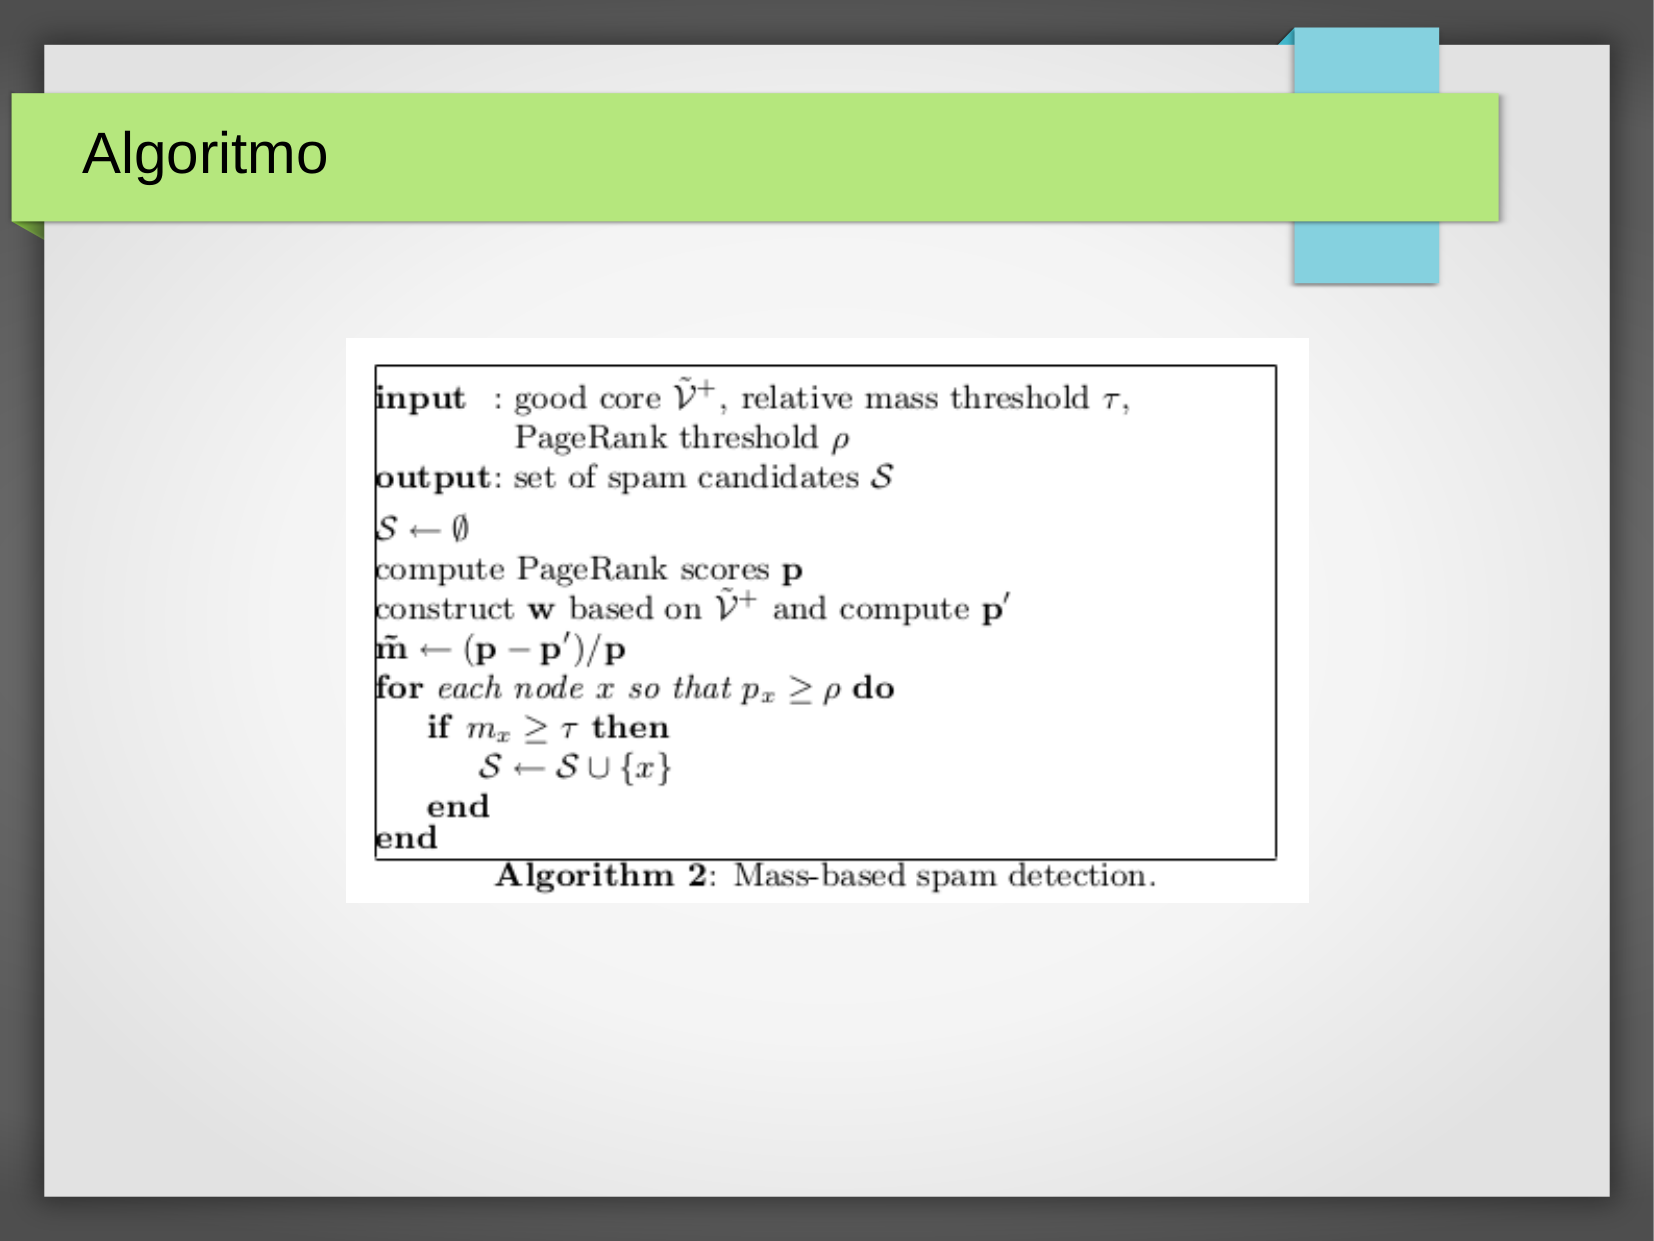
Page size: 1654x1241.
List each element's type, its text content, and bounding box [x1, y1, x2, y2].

title Algoritmo [82, 94, 1477, 213]
chart [768, 590, 887, 650]
picture [0, 0, 1654, 1241]
